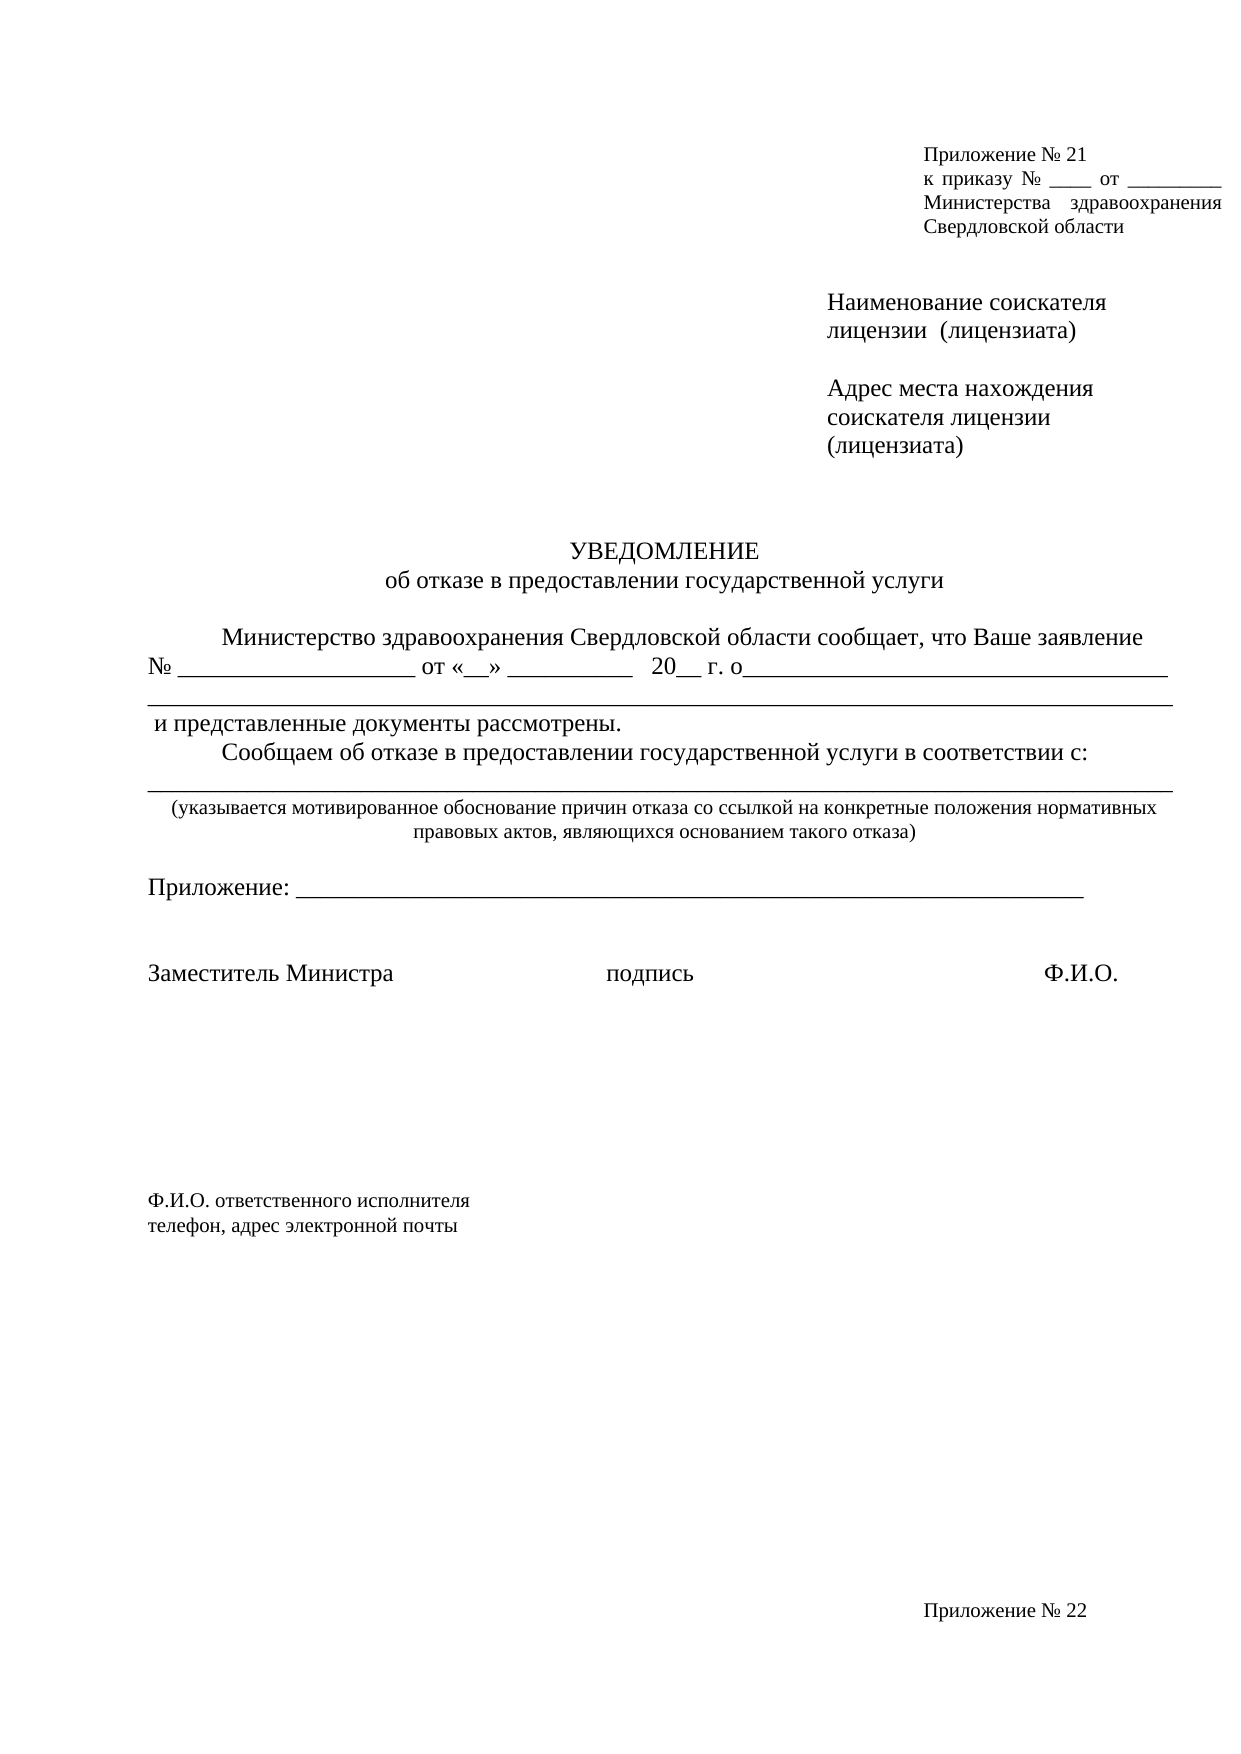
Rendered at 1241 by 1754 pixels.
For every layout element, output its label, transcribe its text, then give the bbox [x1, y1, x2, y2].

table_header [148, 1598, 912, 1636]
table_header [148, 287, 819, 488]
text и представленные документы рассмотрены. [148, 708, 1181, 737]
table_header Приложение № 22 [912, 1598, 1233, 1636]
text об отказе в предоставлении государственной услуги [148, 565, 1181, 593]
text УВЕДОМЛЕНИЕ [148, 536, 1181, 565]
text Ф.И.О. ответственного исполнителя [148, 1188, 1181, 1212]
text Приложение: _______________________________________________________________ [148, 872, 1181, 900]
table_header Приложение № 21 к приказу № ____ от _________ Министерства здравоохранения Свердловской области [912, 142, 1233, 262]
table_header [148, 142, 912, 262]
text Министерство здравоохранения Свердловской области сообщает, что Ваше заявление № ___________________ от «__» __________ 20__ г. о__________________________________ __________________________________________________________________________________ [148, 622, 1181, 708]
table_header Наименование соискателя лицензии (лицензиата) Адрес места нахождения соискателя лицензии (лицензиата) [820, 287, 1189, 488]
text телефон, адрес электронной почты [148, 1212, 1181, 1237]
text Сообщаем об отказе в предоставлении государственной услуги в соответствии с: __________________________________________________________________________________ [148, 737, 1181, 795]
text Заместитель Министра подпись Ф.И.О. [148, 958, 1181, 987]
text (указывается мотивированное обоснование причин отказа со ссылкой на конкретные положения нормативных правовых актов, являющихся основанием такого отказа) [148, 795, 1181, 843]
